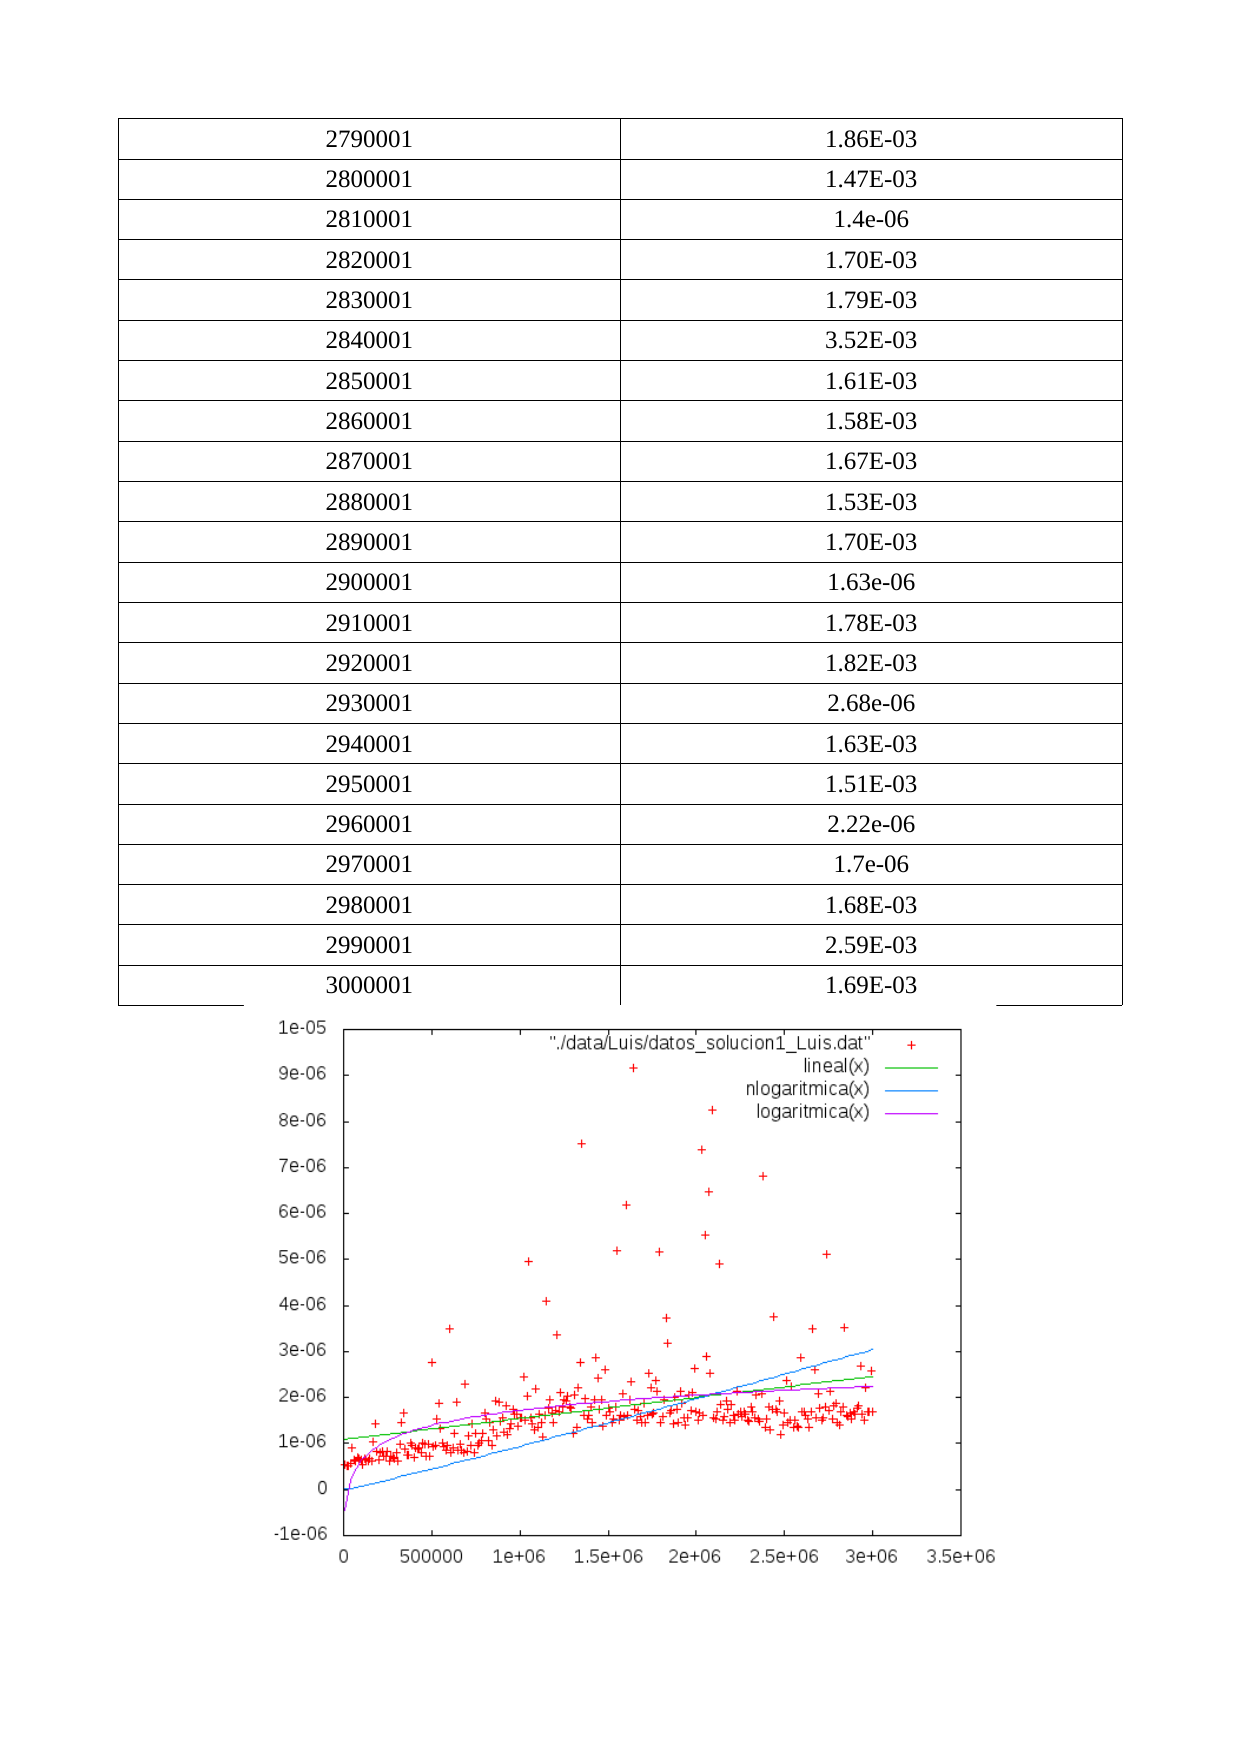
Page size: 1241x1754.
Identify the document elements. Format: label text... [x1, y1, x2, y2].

table_cell 2970001 [119, 845, 620, 884]
table_cell 2850001 [119, 361, 620, 400]
table_cell 2870001 [119, 442, 620, 481]
picture [243, 1005, 997, 1582]
table_cell 2890001 [119, 522, 620, 562]
table_cell 2790001 [119, 119, 620, 158]
table_cell 1,68E-03 [621, 885, 1122, 924]
table_cell 2960001 [119, 805, 620, 844]
table_cell 2920001 [119, 643, 620, 682]
table_cell 1.63e-06 [621, 563, 1122, 602]
table_cell 2830001 [119, 280, 620, 320]
table_cell 1,61E-03 [621, 361, 1122, 400]
table_cell 2.68e-06 [621, 684, 1122, 723]
table_cell 2930001 [119, 684, 620, 723]
table_cell 1,51E-03 [621, 764, 1122, 803]
table_cell 3,52E-03 [621, 321, 1122, 360]
table_cell 1,63E-03 [621, 724, 1122, 763]
table_cell 2,59E-03 [621, 925, 1122, 965]
table_cell 1,47E-03 [621, 160, 1122, 199]
table_cell 2950001 [119, 764, 620, 803]
table_cell 2880001 [119, 482, 620, 521]
table_cell 2980001 [119, 885, 620, 924]
table_cell 2820001 [119, 240, 620, 279]
table_cell 1,86E-03 [621, 119, 1122, 158]
table_cell 1,69E-03 [621, 966, 1122, 1005]
table_cell 2800001 [119, 160, 620, 199]
table_cell 2.22e-06 [621, 805, 1122, 844]
table_cell 3000001 [119, 966, 620, 1005]
table_cell 1,79E-03 [621, 280, 1122, 320]
table_cell 2900001 [119, 563, 620, 602]
table_cell 2810001 [119, 200, 620, 239]
table_cell 1.4e-06 [621, 200, 1122, 239]
table_cell 1,78E-03 [621, 603, 1122, 642]
table_cell 2910001 [119, 603, 620, 642]
table_cell 1,70E-03 [621, 522, 1122, 562]
table_cell 2860001 [119, 401, 620, 441]
table_cell 2840001 [119, 321, 620, 360]
table_cell 1,70E-03 [621, 240, 1122, 279]
table_cell 1.7e-06 [621, 845, 1122, 884]
table_cell 1,67E-03 [621, 442, 1122, 481]
table_cell 2990001 [119, 925, 620, 965]
table_cell 1,82E-03 [621, 643, 1122, 682]
table_cell 1,53E-03 [621, 482, 1122, 521]
table_cell 1,58E-03 [621, 401, 1122, 441]
table_cell 2940001 [119, 724, 620, 763]
